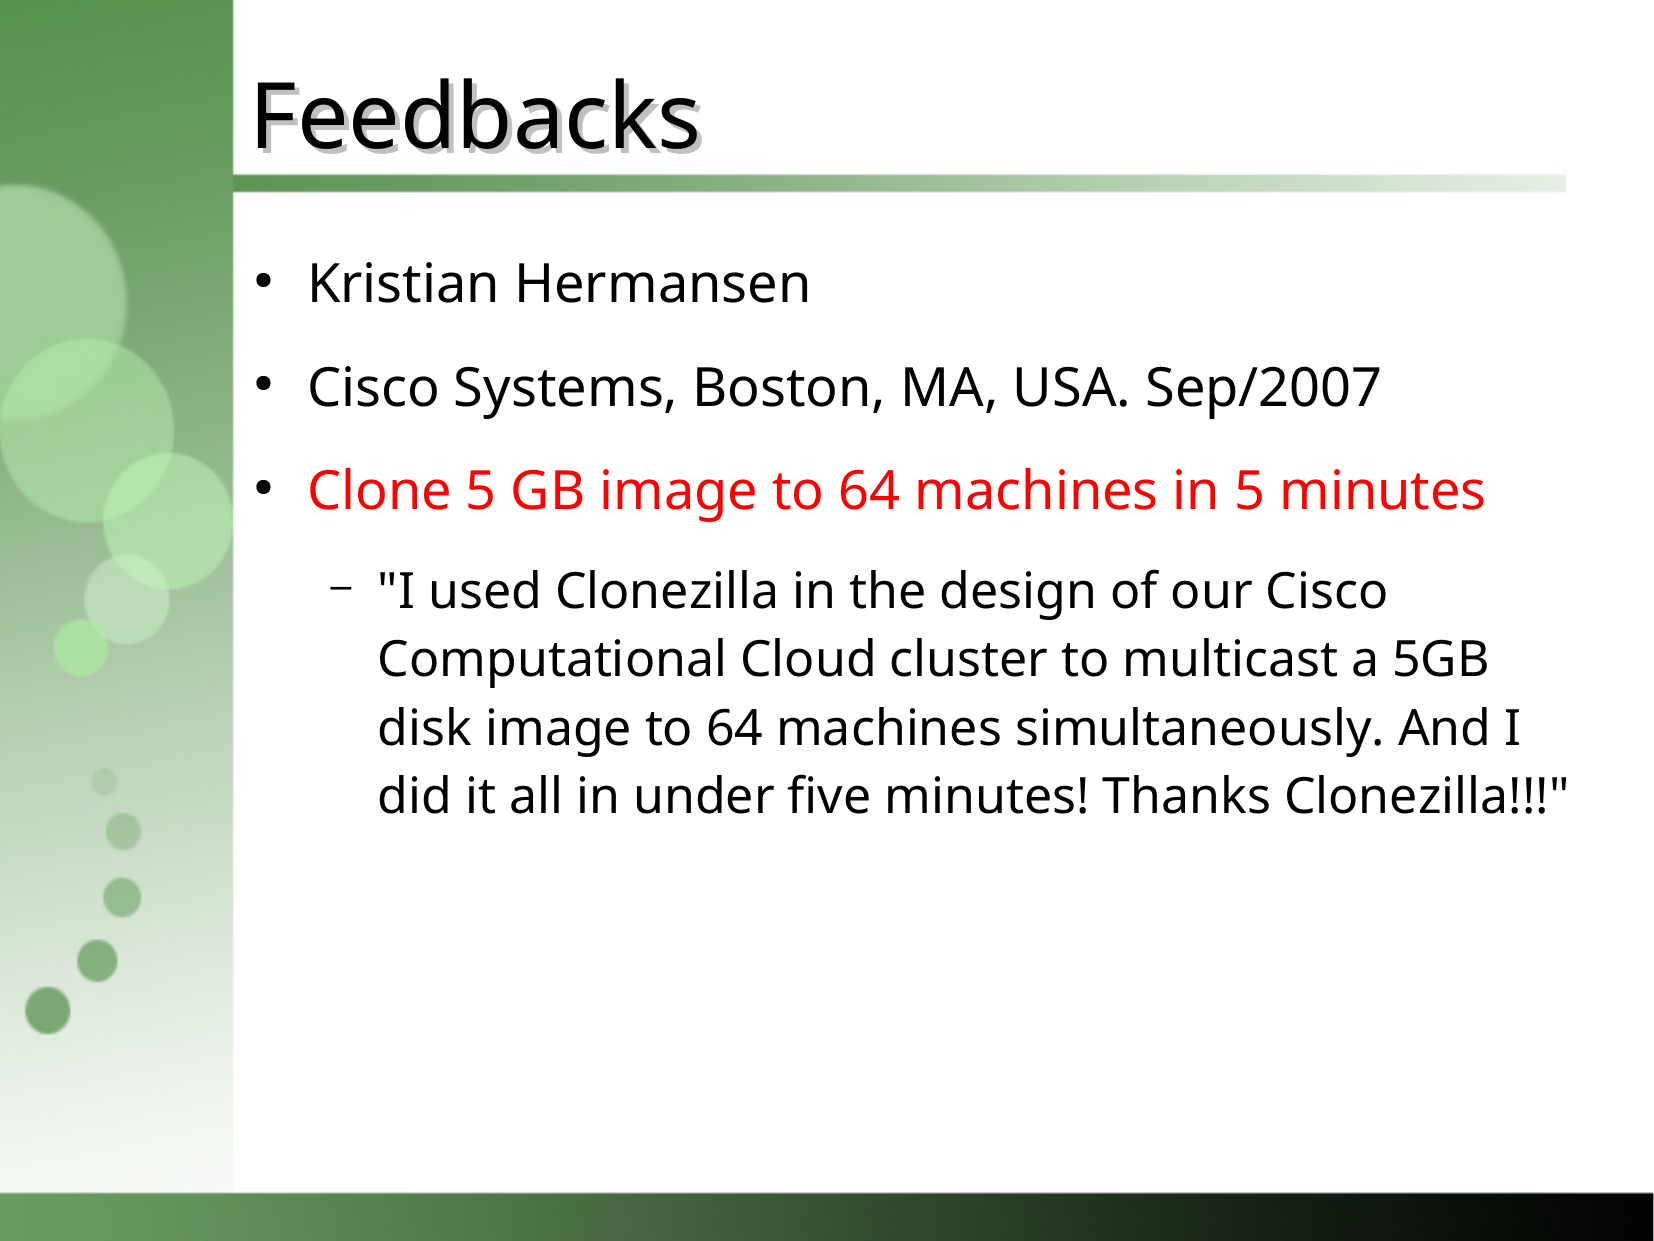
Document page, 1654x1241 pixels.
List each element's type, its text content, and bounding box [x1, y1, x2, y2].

title Feedbacks [236, 42, 1595, 185]
picture [0, 0, 1654, 1241]
list Kristian Hermansen Cisco Systems, Boston, MA, USA. Sep/2007 Clone 5 GB image to 64 machines in 5 minutes "I used Clonezilla in the design of our Cisco Computational Cloud cluster to multicast a 5GB disk image to 64 machines simultaneously. And I did it all in under five minutes! Thanks Clonezilla!!!" [236, 244, 1595, 916]
